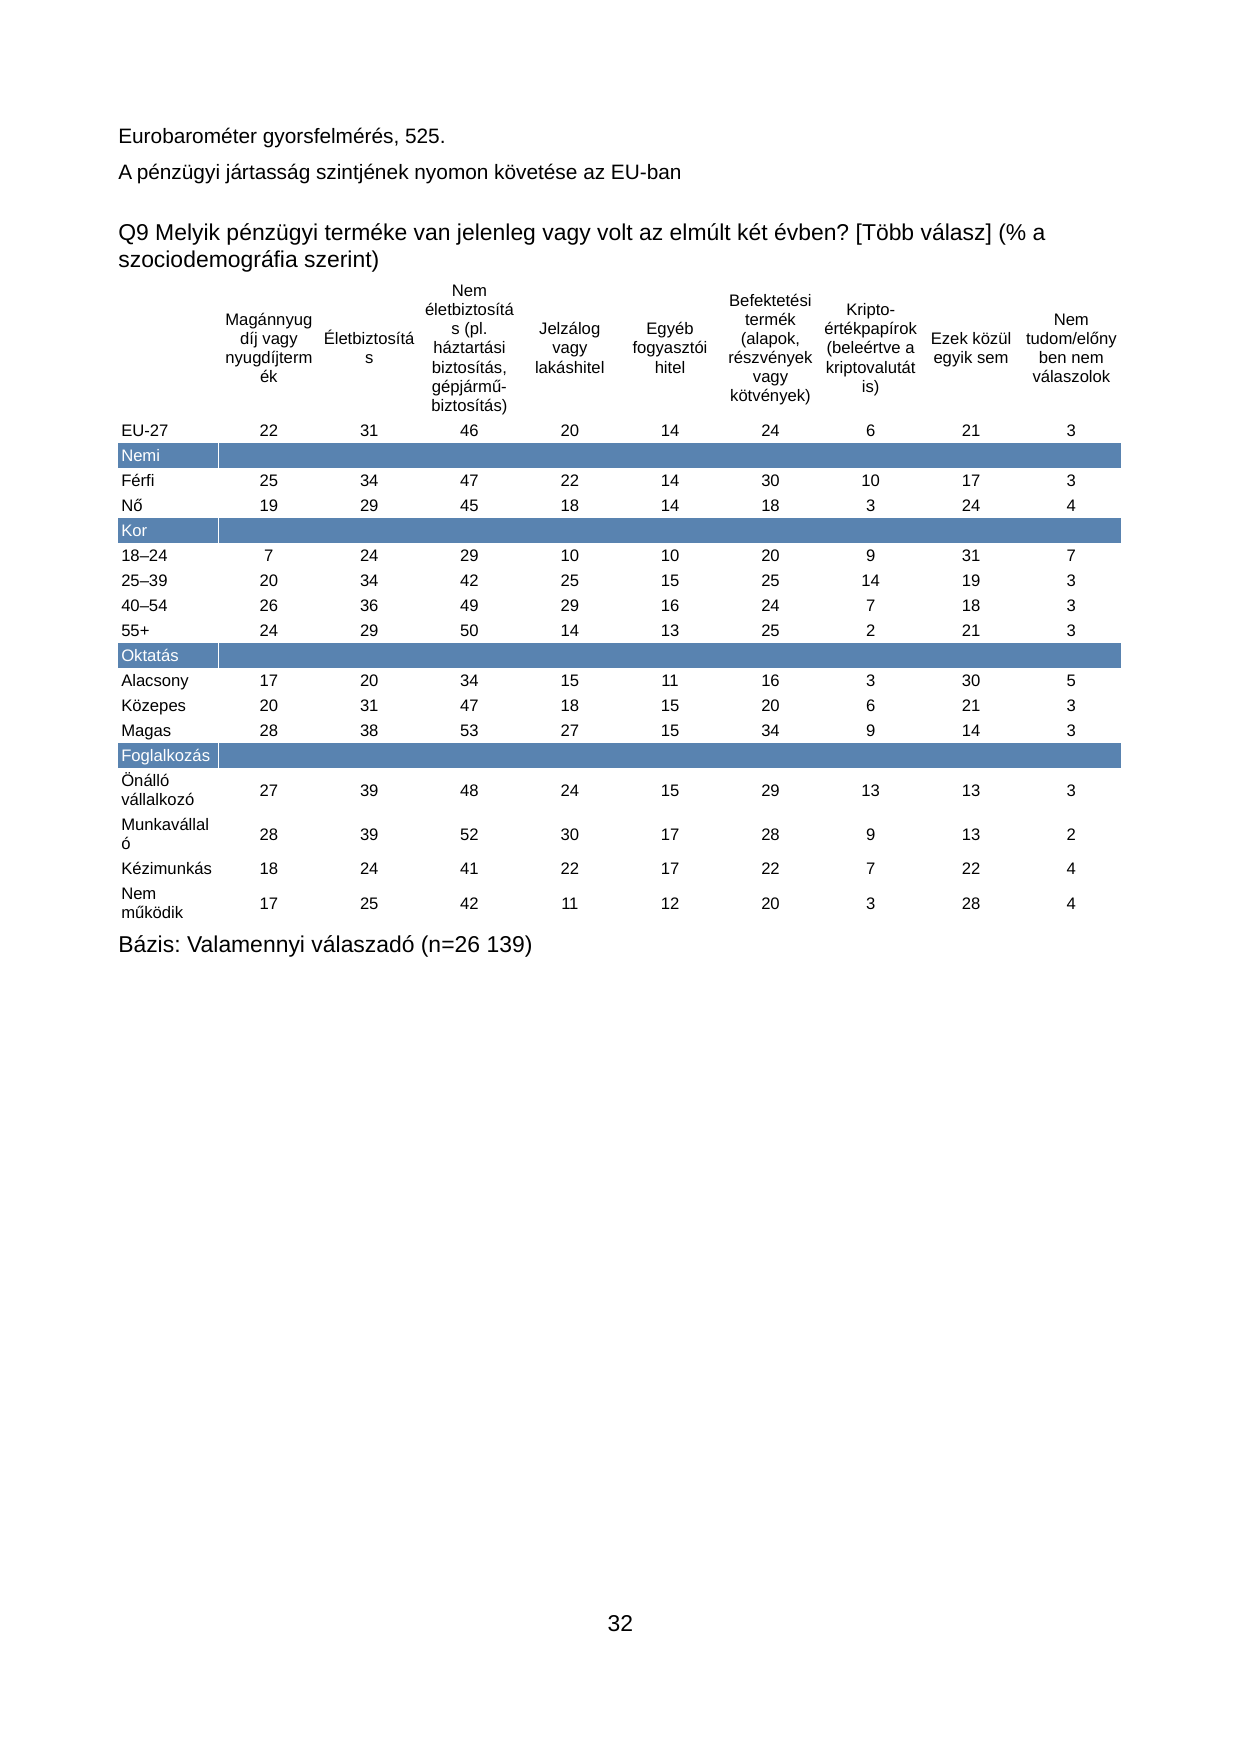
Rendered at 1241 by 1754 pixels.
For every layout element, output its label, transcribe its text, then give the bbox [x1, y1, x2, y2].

table_cell 4 [1021, 881, 1121, 925]
table_cell 21 [921, 618, 1021, 643]
table_cell [219, 743, 319, 768]
table_cell 21 [921, 418, 1021, 443]
table_cell 49 [419, 593, 519, 618]
table_cell 7 [820, 593, 921, 618]
table_cell [921, 643, 1021, 668]
table_cell 14 [820, 568, 921, 593]
table_cell 48 [419, 768, 519, 812]
table_cell 20 [720, 881, 820, 925]
text Q9 Melyik pénzügyi terméke van jelenleg vagy volt az elmúlt két évben? [Több válasz] (% a szociodemográfia szerint) [118, 219, 1122, 272]
table_cell [319, 443, 419, 468]
table_cell 47 [419, 468, 519, 493]
table_cell Nem működik [118, 881, 218, 925]
table_cell 38 [319, 718, 419, 743]
table_cell 24 [219, 618, 319, 643]
table_cell 20 [720, 543, 820, 568]
table_cell 3 [1021, 418, 1121, 443]
table_cell 14 [921, 718, 1021, 743]
table_cell 25 [319, 881, 419, 925]
table_cell [720, 443, 820, 468]
table_cell 20 [720, 693, 820, 718]
table_cell 11 [620, 668, 720, 693]
table_cell 3 [1021, 593, 1121, 618]
table_cell 18 [519, 693, 620, 718]
table_cell 22 [921, 856, 1021, 881]
table_cell [419, 743, 519, 768]
table_cell 28 [921, 881, 1021, 925]
table_cell 34 [319, 568, 419, 593]
table_cell 18–24 [118, 543, 218, 568]
table_cell 7 [1021, 543, 1121, 568]
table_cell [519, 743, 620, 768]
table_cell 9 [820, 543, 921, 568]
table_cell 14 [620, 418, 720, 443]
table_cell 3 [820, 881, 921, 925]
table_cell [519, 518, 620, 543]
table_cell 29 [319, 493, 419, 518]
table_cell 13 [921, 768, 1021, 812]
table_cell [620, 743, 720, 768]
table_cell 15 [620, 568, 720, 593]
table_cell 36 [319, 593, 419, 618]
table_cell 9 [820, 718, 921, 743]
table_cell 14 [519, 618, 620, 643]
table_cell 31 [319, 418, 419, 443]
table_cell 28 [219, 718, 319, 743]
table_cell 17 [620, 856, 720, 881]
table_cell 17 [620, 812, 720, 856]
table_cell 3 [820, 493, 921, 518]
table_cell 17 [921, 468, 1021, 493]
table_cell 30 [921, 668, 1021, 693]
table_cell 18 [519, 493, 620, 518]
table_cell [820, 518, 921, 543]
table_cell 31 [319, 693, 419, 718]
table_cell 27 [519, 718, 620, 743]
table_cell 20 [319, 668, 419, 693]
table_header Jelzálog vagy lakáshitel [519, 278, 620, 418]
table_cell 29 [419, 543, 519, 568]
table_cell 46 [419, 418, 519, 443]
table_cell [720, 518, 820, 543]
table_cell 47 [419, 693, 519, 718]
table_cell 34 [720, 718, 820, 743]
text Bázis: Valamennyi válaszadó (n=26 139) [118, 931, 1122, 958]
table_cell [319, 743, 419, 768]
table_cell 34 [319, 468, 419, 493]
table_cell 11 [519, 881, 620, 925]
table_cell 3 [1021, 768, 1121, 812]
table_cell Magas [118, 718, 218, 743]
table_cell 53 [419, 718, 519, 743]
table_cell 45 [419, 493, 519, 518]
table_cell 6 [820, 693, 921, 718]
table_cell 7 [219, 543, 319, 568]
table_cell [419, 643, 519, 668]
table_cell 20 [219, 568, 319, 593]
table_cell 4 [1021, 493, 1121, 518]
table_cell 16 [620, 593, 720, 618]
table_header Nem tudom/előnyben nem válaszolok [1021, 278, 1121, 418]
table_cell [820, 643, 921, 668]
table_cell [1021, 743, 1121, 768]
table_cell 27 [219, 768, 319, 812]
table_cell 24 [319, 543, 419, 568]
table_cell 29 [319, 618, 419, 643]
table_cell 18 [921, 593, 1021, 618]
table_cell [219, 443, 319, 468]
table_header Nem életbiztosítás (pl. háztartási biztosítás, gépjármű-biztosítás) [419, 278, 519, 418]
table_cell 19 [219, 493, 319, 518]
table_header Kripto-értékpapírok (beleértve a kriptovalutát is) [820, 278, 921, 418]
table_cell 40–54 [118, 593, 218, 618]
table_cell 17 [219, 881, 319, 925]
table_cell 22 [720, 856, 820, 881]
table_cell [219, 643, 319, 668]
table_cell 3 [1021, 568, 1121, 593]
table_cell 9 [820, 812, 921, 856]
table_cell 24 [720, 593, 820, 618]
table_cell 13 [820, 768, 921, 812]
table_cell [1021, 643, 1121, 668]
table_cell [921, 518, 1021, 543]
table_cell 15 [620, 718, 720, 743]
table_cell 15 [620, 693, 720, 718]
table_cell 34 [419, 668, 519, 693]
table_cell [921, 743, 1021, 768]
table_cell Oktatás [118, 643, 218, 668]
table_cell 17 [219, 668, 319, 693]
table_cell 5 [1021, 668, 1121, 693]
table_cell Foglalkozás [118, 743, 218, 768]
table_cell 24 [519, 768, 620, 812]
table_cell [620, 643, 720, 668]
table_cell 31 [921, 543, 1021, 568]
table_cell 55+ [118, 618, 218, 643]
table_cell [921, 443, 1021, 468]
table_cell 7 [820, 856, 921, 881]
table_cell [319, 518, 419, 543]
table_cell 29 [720, 768, 820, 812]
table_cell 18 [219, 856, 319, 881]
table_cell 6 [820, 418, 921, 443]
table_cell [419, 518, 519, 543]
table_cell 28 [720, 812, 820, 856]
table_cell 39 [319, 812, 419, 856]
table_cell 20 [519, 418, 620, 443]
table_header Ezek közül egyik sem [921, 278, 1021, 418]
table_cell 22 [219, 418, 319, 443]
table_cell 15 [519, 668, 620, 693]
table_cell 13 [620, 618, 720, 643]
table_cell [720, 643, 820, 668]
table_cell Férfi [118, 468, 218, 493]
table_cell 3 [820, 668, 921, 693]
table_cell Kézimunkás [118, 856, 218, 881]
table_cell 16 [720, 668, 820, 693]
table_cell 41 [419, 856, 519, 881]
table_header [118, 278, 218, 418]
table_cell 20 [219, 693, 319, 718]
table_header Egyéb fogyasztói hitel [620, 278, 720, 418]
table_cell 24 [720, 418, 820, 443]
table_cell [1021, 443, 1121, 468]
table_cell 14 [620, 493, 720, 518]
table_cell [620, 443, 720, 468]
table_cell 12 [620, 881, 720, 925]
table_cell 24 [319, 856, 419, 881]
table_cell 25 [519, 568, 620, 593]
table_cell 42 [419, 881, 519, 925]
table_cell 4 [1021, 856, 1121, 881]
table_cell [1021, 518, 1121, 543]
table_cell [620, 518, 720, 543]
table_cell 10 [519, 543, 620, 568]
table_cell 3 [1021, 718, 1121, 743]
table_cell 26 [219, 593, 319, 618]
table_cell 14 [620, 468, 720, 493]
table_cell Alacsony [118, 668, 218, 693]
table_cell [820, 743, 921, 768]
table_cell 29 [519, 593, 620, 618]
table_header Befektetési termék (alapok, részvények vagy kötvények) [720, 278, 820, 418]
table_cell Önálló vállalkozó [118, 768, 218, 812]
table_cell 15 [620, 768, 720, 812]
table_cell [519, 643, 620, 668]
table_cell [419, 443, 519, 468]
table_cell 50 [419, 618, 519, 643]
table_cell 10 [820, 468, 921, 493]
table_cell 25 [219, 468, 319, 493]
table_cell 30 [519, 812, 620, 856]
table_cell 52 [419, 812, 519, 856]
table_cell [820, 443, 921, 468]
table_cell 25 [720, 568, 820, 593]
table_cell Nő [118, 493, 218, 518]
table_cell [720, 743, 820, 768]
table_cell 42 [419, 568, 519, 593]
table_cell 2 [820, 618, 921, 643]
table_cell 18 [720, 493, 820, 518]
table_cell 3 [1021, 693, 1121, 718]
table_cell 25 [720, 618, 820, 643]
table_cell EU-27 [118, 418, 218, 443]
table_cell 25–39 [118, 568, 218, 593]
table_cell 24 [921, 493, 1021, 518]
table_cell Közepes [118, 693, 218, 718]
table_cell [219, 518, 319, 543]
table_cell Nemi [118, 443, 218, 468]
table_cell [319, 643, 419, 668]
table_cell 39 [319, 768, 419, 812]
table_cell [519, 443, 620, 468]
table_cell 10 [620, 543, 720, 568]
table_cell 19 [921, 568, 1021, 593]
table_cell 22 [519, 856, 620, 881]
table_cell 2 [1021, 812, 1121, 856]
table_cell 21 [921, 693, 1021, 718]
table_header Életbiztosítás [319, 278, 419, 418]
table_cell Kor [118, 518, 218, 543]
table_cell 22 [519, 468, 620, 493]
table_cell 28 [219, 812, 319, 856]
table_cell 3 [1021, 468, 1121, 493]
table_cell 3 [1021, 618, 1121, 643]
table_header Magánnyugdíj vagy nyugdíjtermék [219, 278, 319, 418]
table_cell Munkavállaló [118, 812, 218, 856]
table_cell 13 [921, 812, 1021, 856]
table_cell 30 [720, 468, 820, 493]
